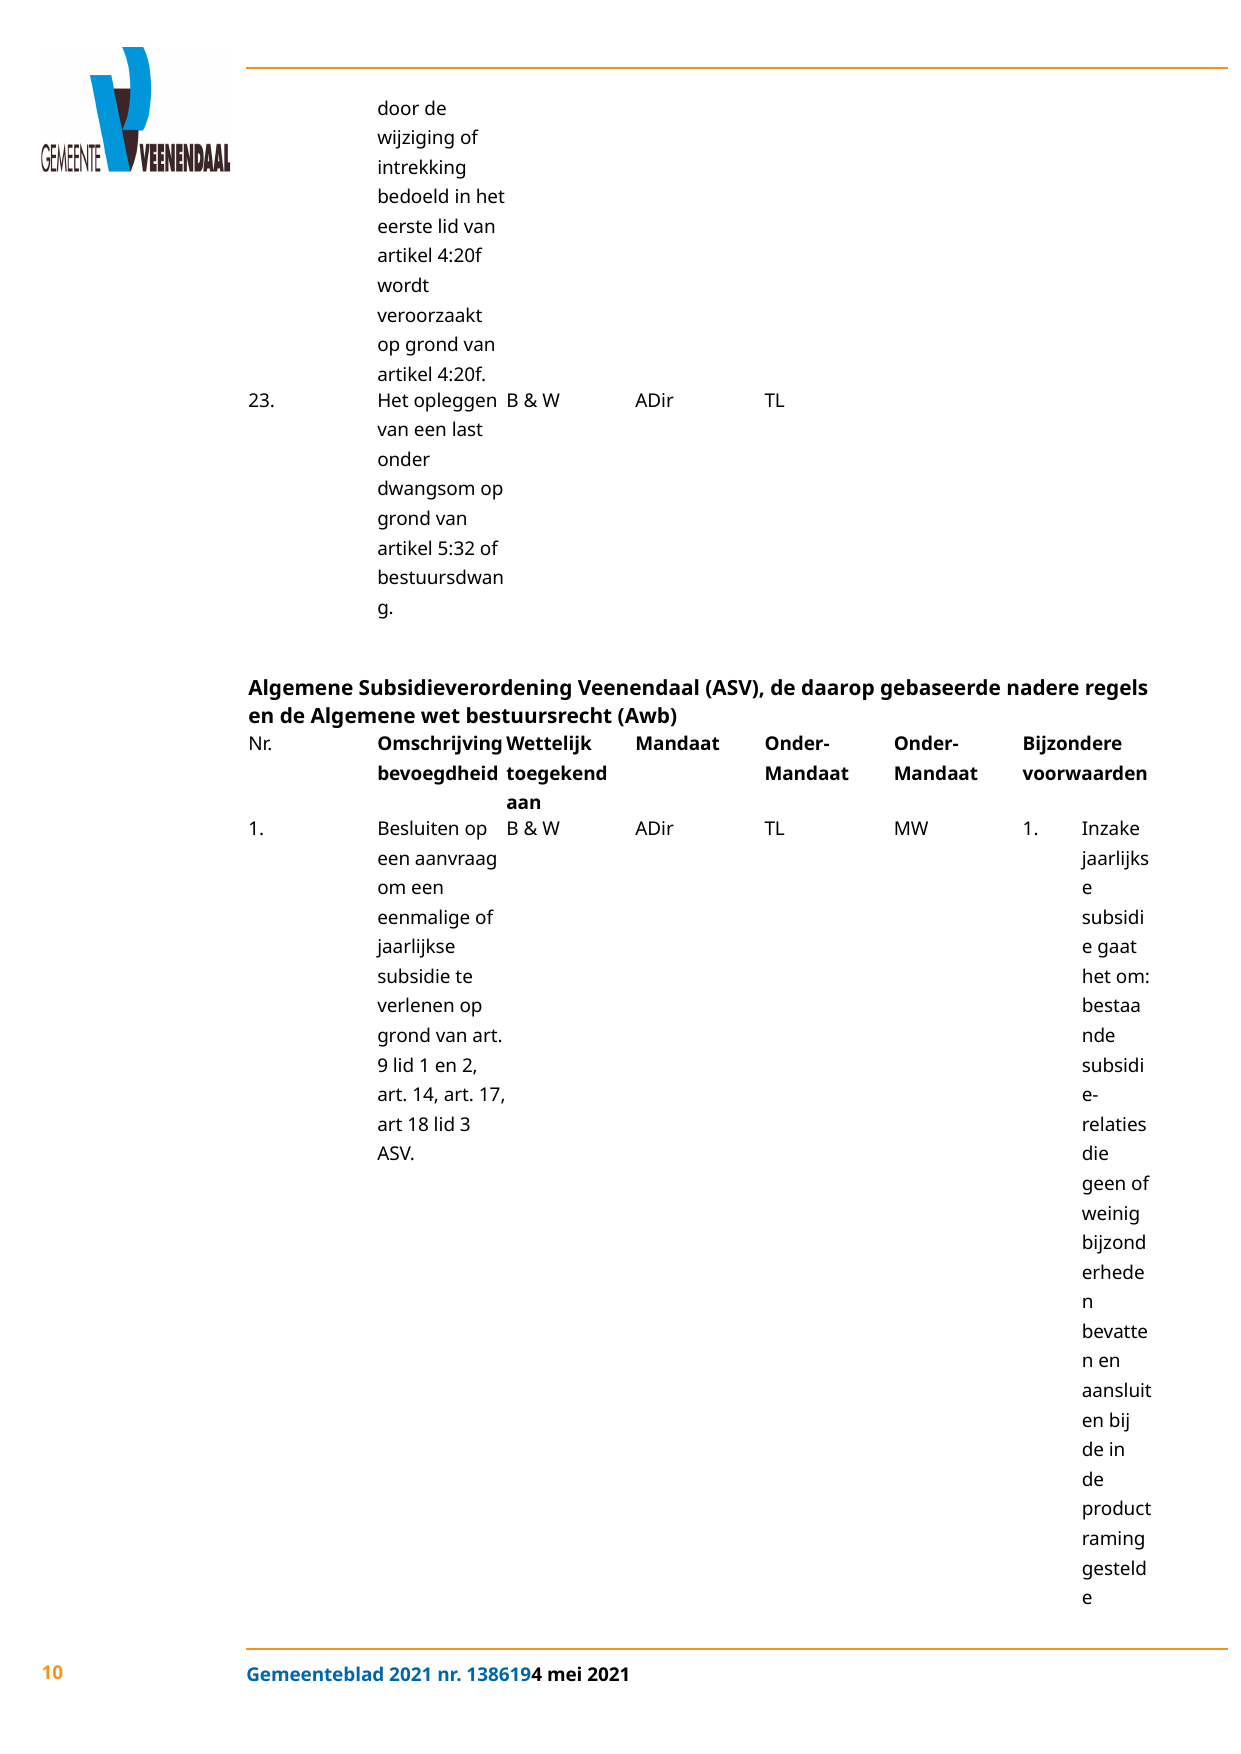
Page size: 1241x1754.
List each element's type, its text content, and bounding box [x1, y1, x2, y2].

table_header Onder- Mandaat [764, 730, 893, 815]
table_header Omschrijving bevoegdheid [377, 730, 506, 815]
table_header Wettelijk toegekend aan [506, 730, 635, 815]
table_cell [248, 387, 377, 619]
table_cell ADir [635, 387, 764, 619]
table_cell [894, 95, 1022, 387]
table_cell [1023, 387, 1152, 619]
picture [123, 47, 231, 172]
table_cell B & W [506, 815, 635, 1610]
table_cell TL [764, 387, 893, 619]
table_cell door de wijziging of intrekking bedoeld in het eerste lid van artikel 4:20f wordt veroorzaakt op grond van artikel 4:20f. [377, 95, 506, 387]
table_header Onder- Mandaat [894, 730, 1022, 815]
table_cell B & W [506, 387, 635, 619]
table_header Nr. [248, 730, 377, 815]
table_cell [894, 387, 1022, 619]
picture [41, 47, 130, 172]
table_cell Inzake jaarlijkse subsidie gaat het om: bestaande subsidie-relaties die geen of weinig bijzonderheden bevatten en aansluiten bij de in de productraming gestelde [1023, 815, 1152, 1610]
table_cell [248, 815, 377, 1610]
table_cell ADir [635, 815, 764, 1610]
table_cell MW [894, 815, 1022, 1610]
text Algemene Subsidieverordening Veenendaal (ASV), de daarop gebaseerde nadere regels en de Algemene wet bestuursrecht (Awb) [248, 673, 1152, 730]
table_cell Het opleggen van een last onder dwangsom op grond van artikel 5:32 of bestuursdwang. [377, 387, 506, 619]
table_cell [764, 95, 893, 387]
table_header Mandaat [635, 730, 764, 815]
table_cell Besluiten op een aanvraag om een eenmalige of jaarlijkse subsidie te verlenen op grond van art. 9 lid 1 en 2, art. 14, art. 17, art 18 lid 3 ASV. [377, 815, 506, 1610]
table_cell TL [764, 815, 893, 1610]
table_cell [248, 95, 377, 387]
table_cell [506, 95, 635, 387]
table_header Bijzondere voorwaarden [1023, 730, 1152, 815]
table_cell [635, 95, 764, 387]
table_cell [1023, 95, 1152, 387]
